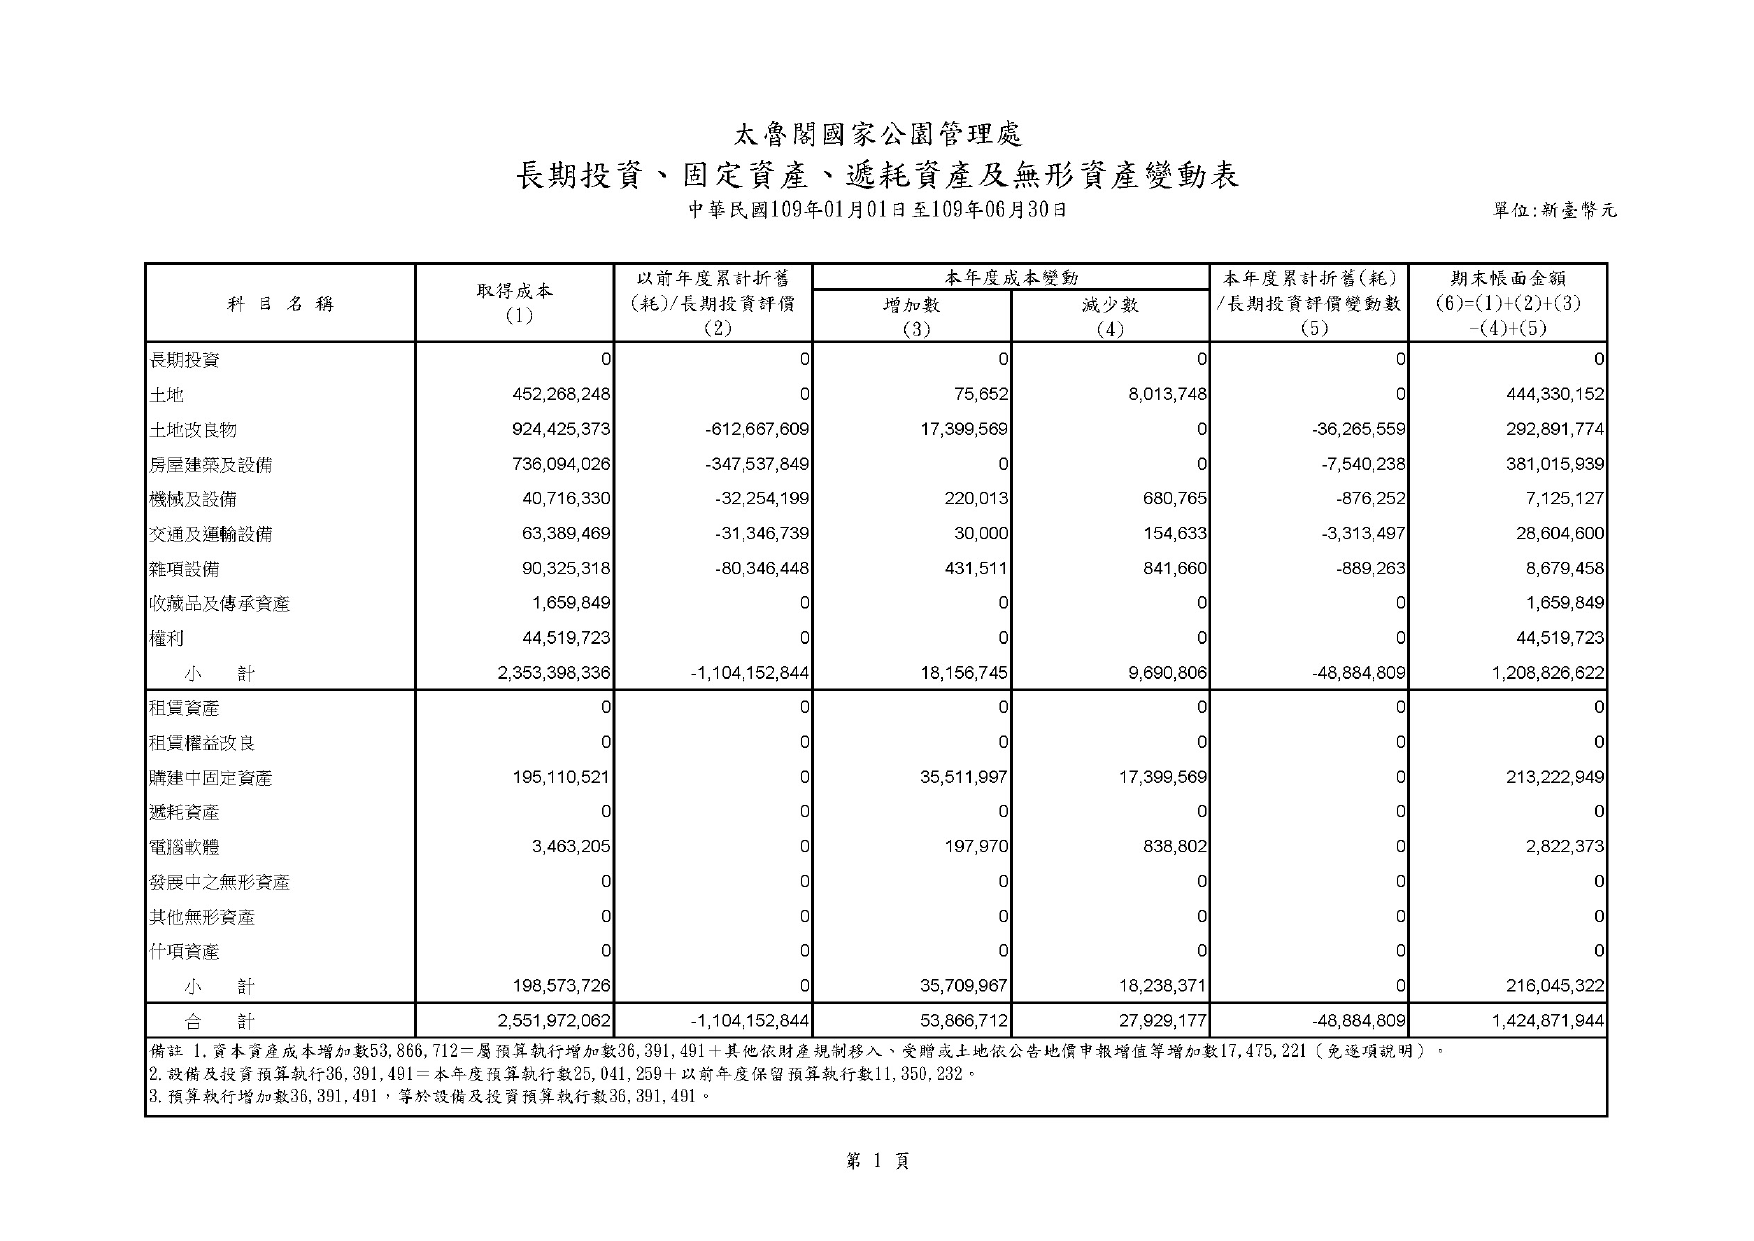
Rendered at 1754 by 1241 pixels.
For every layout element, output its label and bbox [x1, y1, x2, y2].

picture [59, 59, 1695, 1216]
